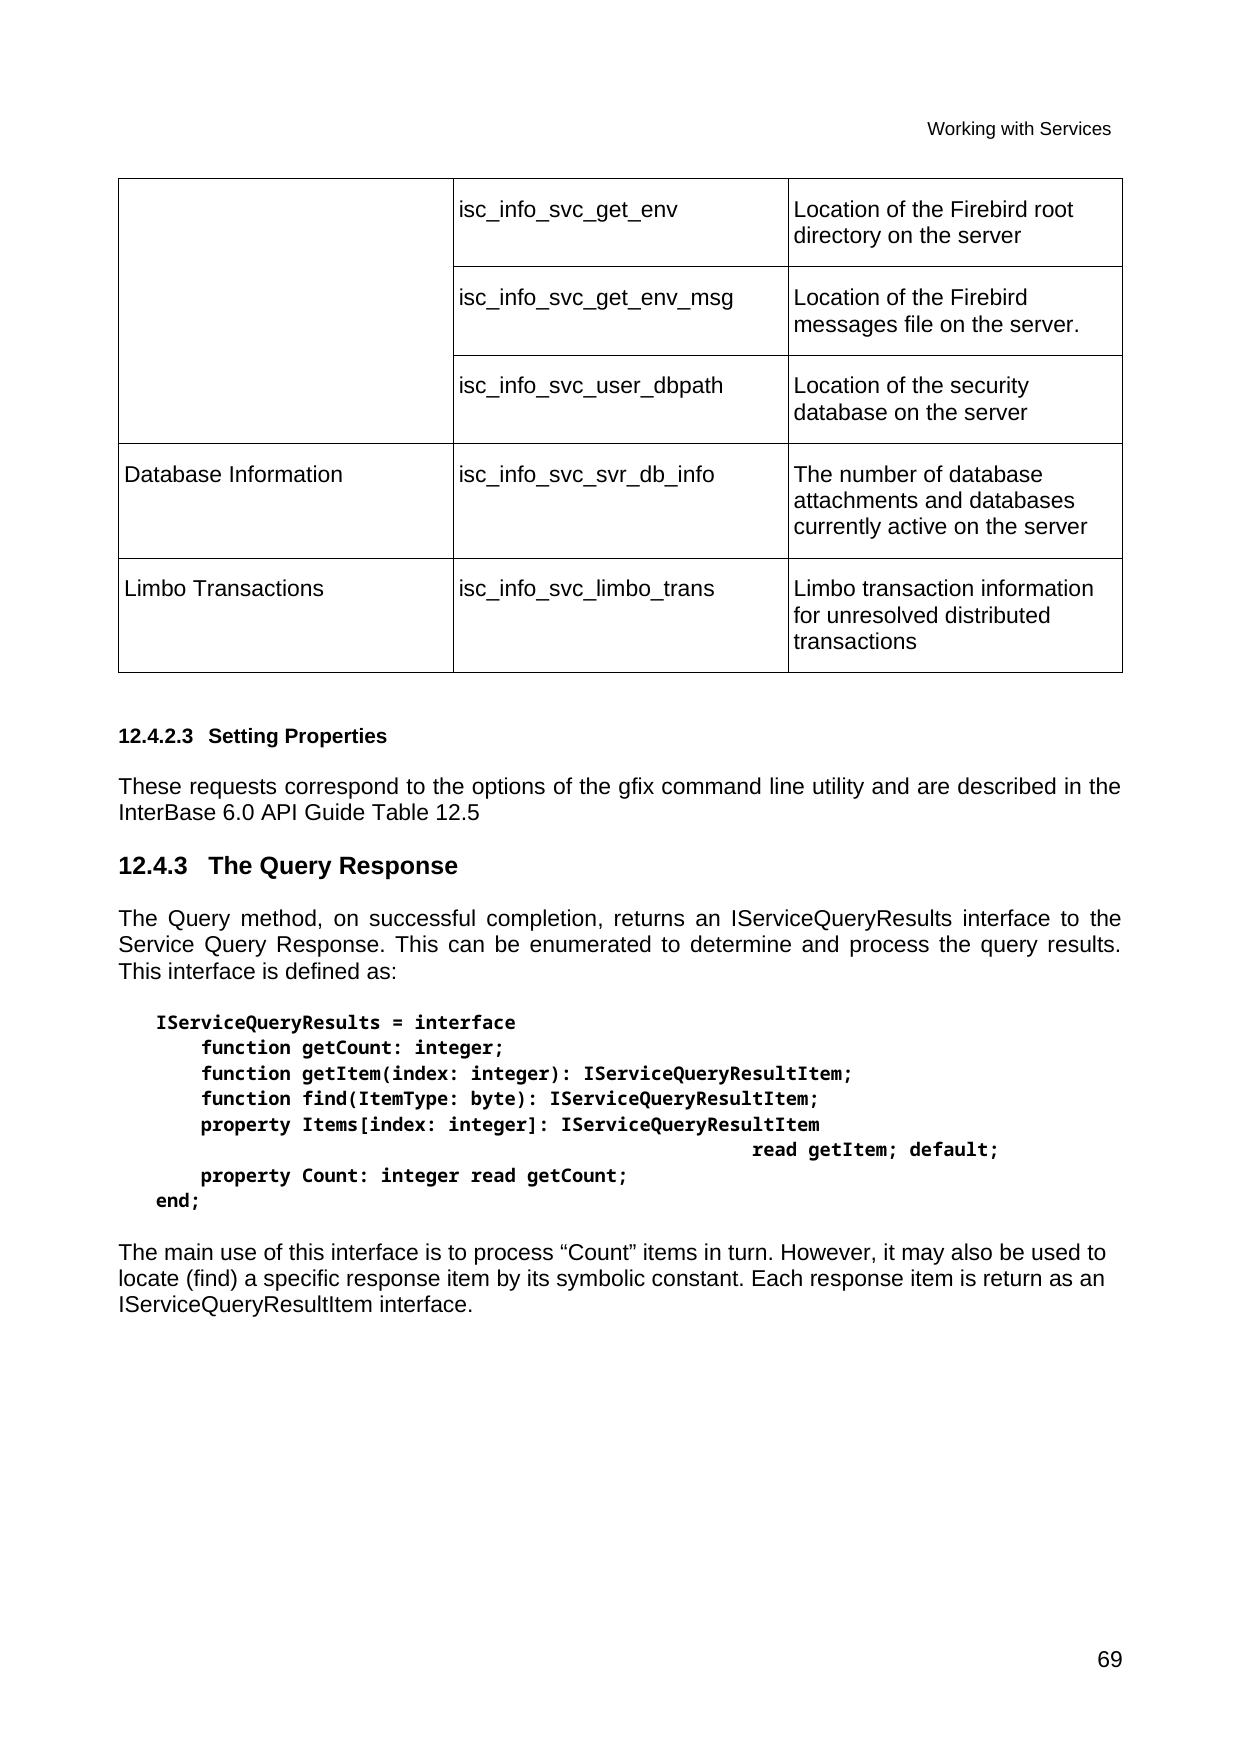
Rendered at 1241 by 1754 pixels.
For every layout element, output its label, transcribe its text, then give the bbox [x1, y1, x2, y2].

table_cell Location of the security database on the server [789, 356, 1122, 443]
table_cell Limbo transaction information for unresolved distributed transactions [789, 559, 1122, 672]
text read getItem; default; [156, 1137, 1122, 1162]
table_cell isc_info_svc_get_env_msg [454, 267, 788, 354]
table_cell Database Information [119, 444, 453, 557]
table_cell [119, 179, 453, 443]
text function getCount: integer; [156, 1034, 1122, 1060]
text function getItem(index: integer): IServiceQueryResultItem; [156, 1060, 1122, 1086]
table_cell isc_info_svc_user_dbpath [454, 356, 788, 443]
subtitle Setting Properties [118, 723, 1122, 747]
text The Query method, on successful completion, returns an IServiceQueryResults interface to the Service Query Response. This can be enumerated to determine and process the query results. This interface is defined as: [118, 905, 1122, 984]
table_cell Limbo Transactions [119, 559, 453, 672]
table_cell isc_info_svc_get_env [454, 179, 788, 266]
table_cell isc_info_svc_svr_db_info [454, 444, 788, 557]
text IServiceQueryResults = interface [156, 1009, 1122, 1034]
table_cell Location of the Firebird messages file on the server. [789, 267, 1122, 354]
table_cell The number of database attachments and databases currently active on the server [789, 444, 1122, 557]
text property Count: integer read getCount; [156, 1162, 1122, 1188]
text These requests correspond to the options of the gfix command line utility and are described in the InterBase 6.0 API Guide Table 12.5 [118, 773, 1122, 826]
text The main use of this interface is to process “Count” items in turn. However, it may also be used to locate (find) a specific response item by its symbolic constant. Each response item is return as an IServiceQueryResultItem interface. [118, 1239, 1122, 1318]
text property Items[index: integer]: IServiceQueryResultItem [156, 1111, 1122, 1137]
text end; [156, 1188, 1122, 1213]
text function find(ItemType: byte): IServiceQueryResultItem; [156, 1086, 1122, 1111]
table_cell isc_info_svc_limbo_trans [454, 559, 788, 672]
table_cell Location of the Firebird root directory on the server [789, 179, 1122, 266]
subtitle The Query Response [118, 851, 1122, 879]
